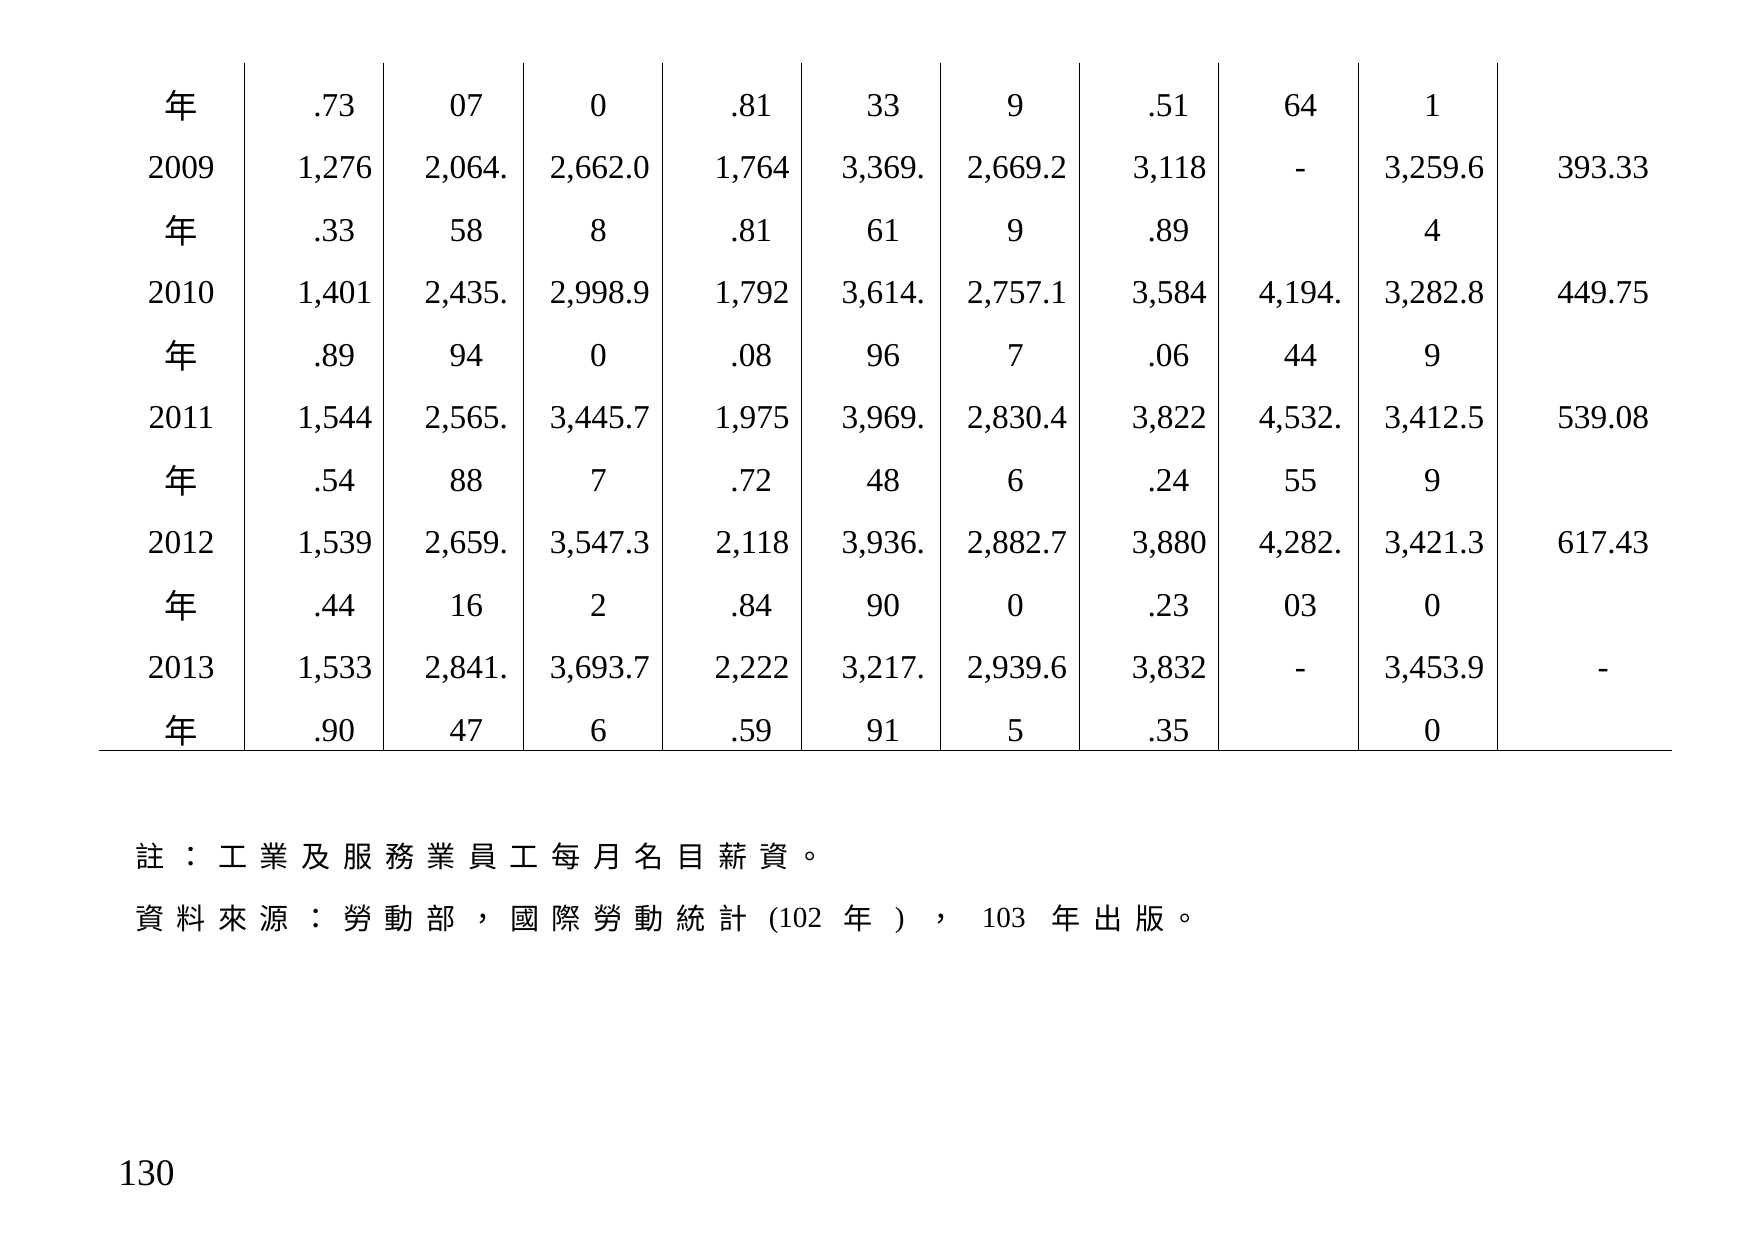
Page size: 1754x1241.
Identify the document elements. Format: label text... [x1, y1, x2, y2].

table_cell 1,975.72 [663, 375, 801, 500]
table_cell 2,882.70 [941, 500, 1079, 625]
table_cell 1,764.81 [663, 125, 801, 250]
table_cell 年 [99, 63, 244, 125]
table_cell 3,584.06 [1080, 250, 1218, 375]
table_cell 3,412.59 [1359, 375, 1497, 500]
table_cell 9 [941, 63, 1079, 125]
table_cell 2,841.47 [384, 625, 523, 750]
table_cell 4,532.55 [1219, 375, 1358, 500]
table_cell 2013年 [99, 625, 244, 750]
table_cell 449.75 [1498, 250, 1672, 375]
table_cell .51 [1080, 63, 1218, 125]
table_cell 2,659.16 [384, 500, 523, 625]
table_cell .81 [663, 63, 801, 125]
table_cell 4,282.03 [1219, 500, 1358, 625]
table_cell 3,282.89 [1359, 250, 1497, 375]
table_cell 3,880.23 [1080, 500, 1218, 625]
table_cell 3,453.90 [1359, 625, 1497, 750]
table_cell 617.43 [1498, 500, 1672, 625]
table_cell 2,939.65 [941, 625, 1079, 750]
table_cell 3,936.90 [802, 500, 940, 625]
table_cell 3,421.30 [1359, 500, 1497, 625]
table_cell 3,369.61 [802, 125, 940, 250]
table_cell 3,614.96 [802, 250, 940, 375]
table_cell .73 [245, 63, 383, 125]
table_cell 2010年 [99, 250, 244, 375]
table_cell [1498, 63, 1672, 125]
table_cell 2,830.46 [941, 375, 1079, 500]
table_cell 2,998.90 [524, 250, 662, 375]
table_cell 2011年 [99, 375, 244, 500]
table_cell 2,669.29 [941, 125, 1079, 250]
table_cell 3,547.32 [524, 500, 662, 625]
table_cell 3,693.76 [524, 625, 662, 750]
table_cell - [1498, 625, 1672, 750]
table_cell 4,194.44 [1219, 250, 1358, 375]
table_cell 1,401.89 [245, 250, 383, 375]
table_cell 3,259.64 [1359, 125, 1497, 250]
table_cell 64 [1219, 63, 1358, 125]
table_cell 3,832.35 [1080, 625, 1218, 750]
table_cell 2009年 [99, 125, 244, 250]
table_cell 1,539.44 [245, 500, 383, 625]
table_cell 1,544.54 [245, 375, 383, 500]
table_cell 3,445.77 [524, 375, 662, 500]
text 註：工業及服務業員工每月名目薪資。 [128, 813, 1628, 875]
table_cell 0 [524, 63, 662, 125]
table_cell - [1219, 125, 1358, 250]
text 資料來源：勞動部，國際勞動統計(102年)，103年出版。 [128, 875, 1628, 938]
table_cell 3,118.89 [1080, 125, 1218, 250]
table_cell 2,757.17 [941, 250, 1079, 375]
table_cell 393.33 [1498, 125, 1672, 250]
table_cell - [1219, 625, 1358, 750]
table_cell 1,533.90 [245, 625, 383, 750]
table_cell 539.08 [1498, 375, 1672, 500]
table_cell 2,435.94 [384, 250, 523, 375]
table_cell 2,064.58 [384, 125, 523, 250]
table_cell 2012年 [99, 500, 244, 625]
table_cell 07 [384, 63, 523, 125]
table_cell 1,276.33 [245, 125, 383, 250]
table_cell 3,969.48 [802, 375, 940, 500]
table_cell 33 [802, 63, 940, 125]
table_cell 2,222.59 [663, 625, 801, 750]
table_cell 3,822.24 [1080, 375, 1218, 500]
table_cell 2,662.08 [524, 125, 662, 250]
table_cell 3,217.91 [802, 625, 940, 750]
table_cell 2,565.88 [384, 375, 523, 500]
table_cell 1 [1359, 63, 1497, 125]
table_cell 1,792.08 [663, 250, 801, 375]
table_cell 2,118.84 [663, 500, 801, 625]
